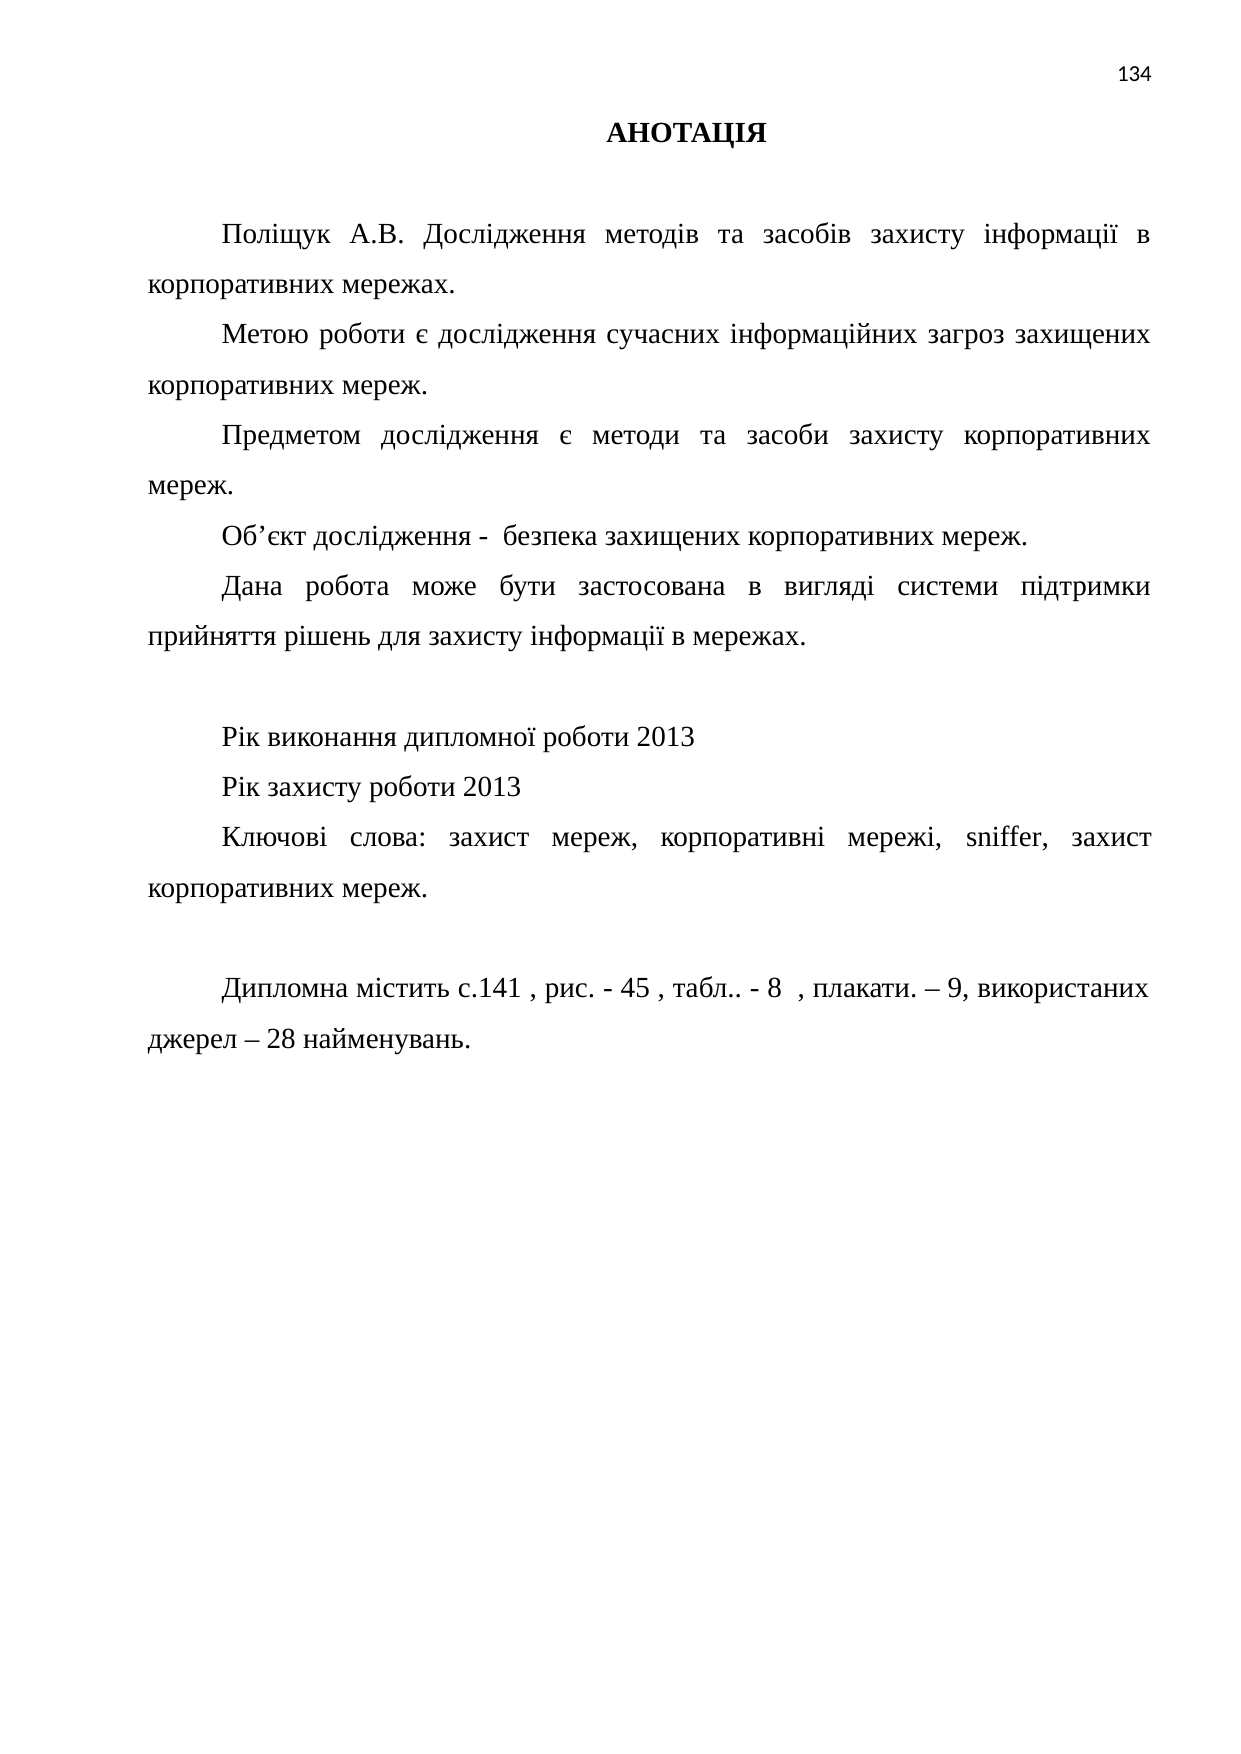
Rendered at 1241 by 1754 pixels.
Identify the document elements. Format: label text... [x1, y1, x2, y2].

text АНОТАЦІЯ [148, 115, 1152, 149]
text Рік виконання дипломної роботи 2013 [148, 719, 1152, 752]
text Дана робота може бути застосована в вигляді системи підтримки прийняття рішень для захисту інформації в мережах. [148, 568, 1152, 652]
text Метою роботи є дослідження сучасних інформаційних загроз захищених корпоративних мереж. [148, 316, 1152, 400]
text Рік захисту роботи 2013 [148, 769, 1152, 803]
text Об’єкт дослідження - безпека захищених корпоративних мереж. [148, 518, 1152, 551]
text Предметом дослідження є методи та засоби захисту корпоративних мереж. [148, 417, 1152, 501]
text Поліщук А.В. Дослідження методів та засобів захисту інформації в корпоративних мережах. [148, 216, 1152, 300]
text Ключові слова: захист мереж, корпоративні мережі, sniffer, захист корпоративних мереж. [148, 819, 1152, 903]
text Дипломна містить с.141 , рис. - 45 , табл.. - 8 , плакати. – 9, використаних джерел – 28 найменувань. [148, 971, 1152, 1054]
